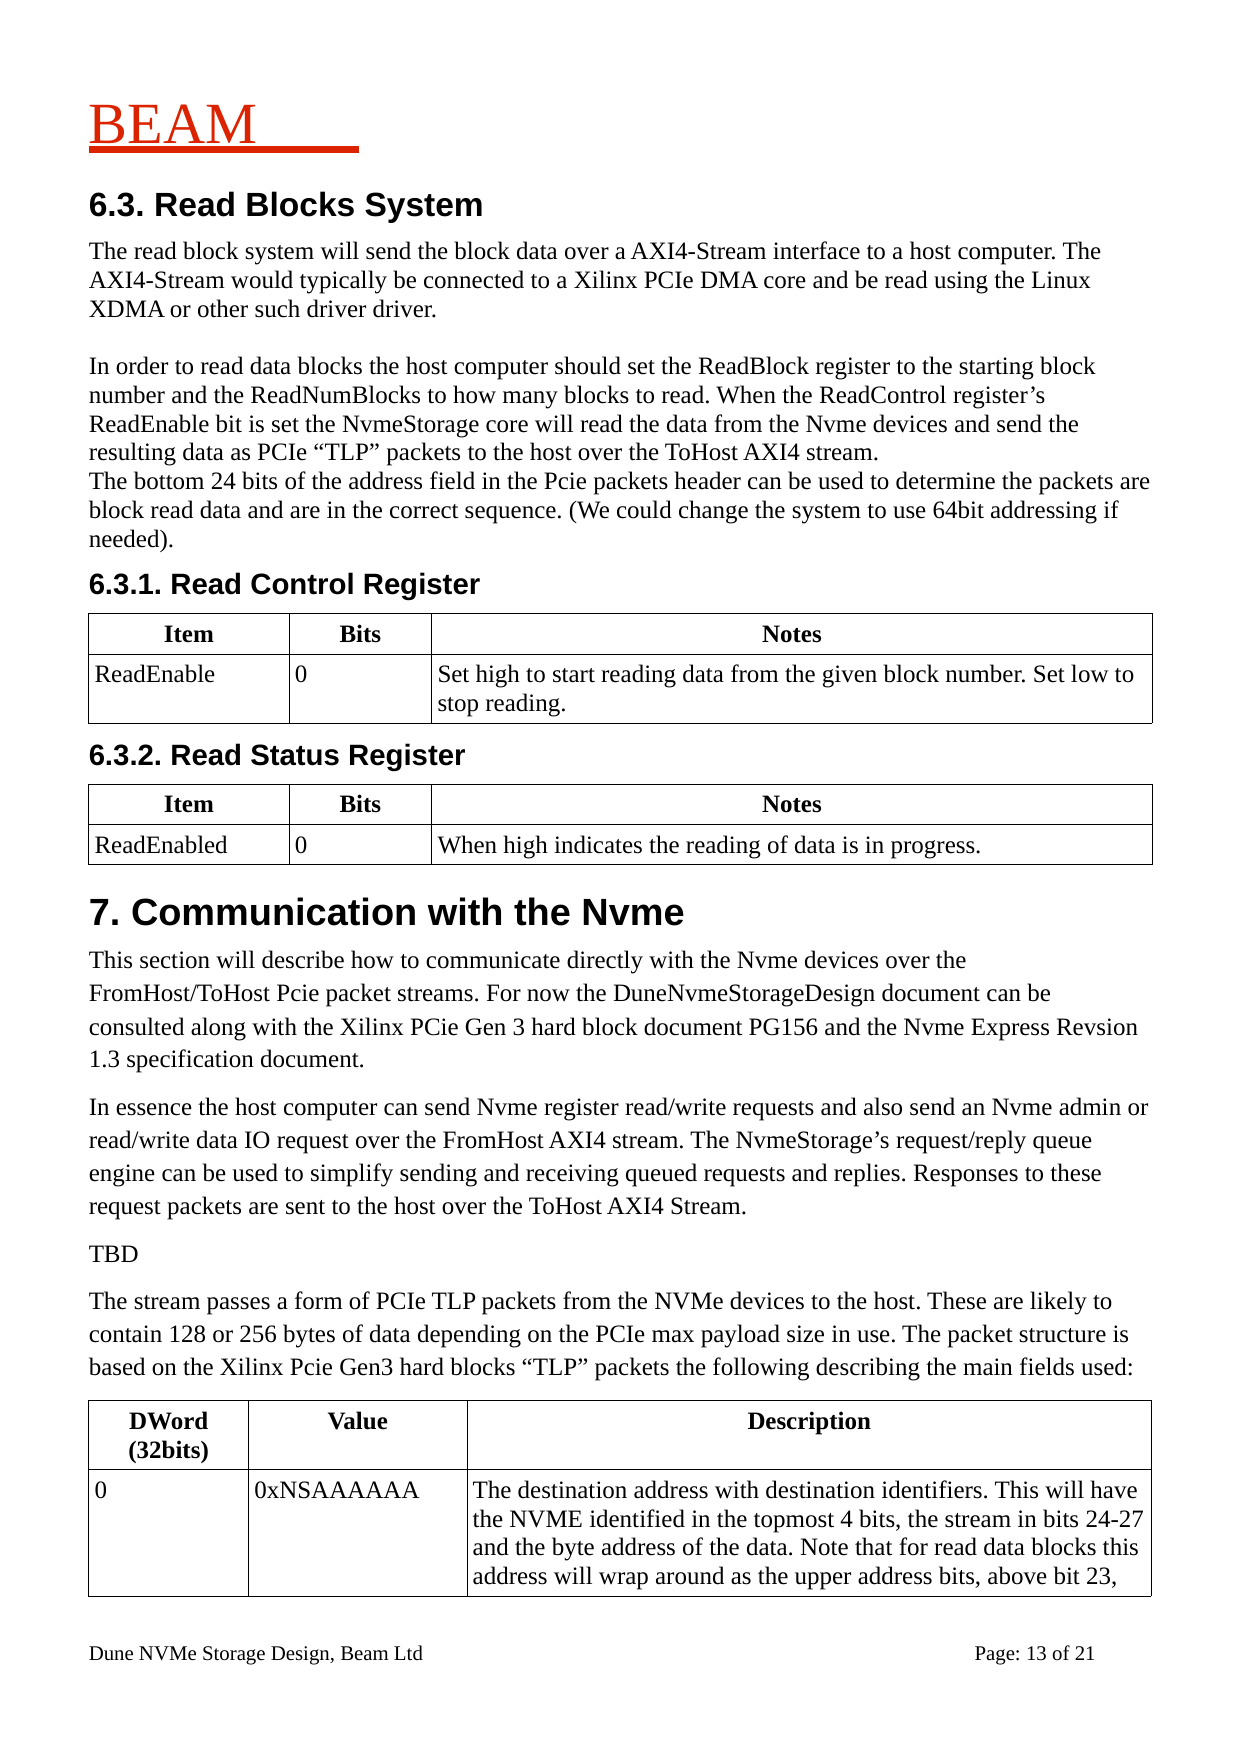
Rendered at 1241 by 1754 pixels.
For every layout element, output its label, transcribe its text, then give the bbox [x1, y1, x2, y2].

table_cell 0 [290, 655, 431, 723]
subtitle Read Status Register [88, 737, 1152, 771]
table_cell Set high to start reading data from the given block number. Set low to stop reading. [432, 655, 1152, 723]
table_cell 0xNSAAAAAA [249, 1470, 467, 1596]
table_cell When high indicates the reading of data is in progress. [432, 825, 1152, 864]
table_header Item [89, 785, 289, 824]
table_header Notes [432, 614, 1152, 654]
table_header Bits [290, 614, 431, 654]
table_header Value [249, 1401, 467, 1469]
table_header Description [468, 1401, 1151, 1469]
table_header DWord (32bits) [89, 1401, 248, 1469]
table_cell The destination address with destination identifiers. This will have the NVME identified in the topmost 4 bits, the stream in bits 24-27 and the byte address of the data. Note that for read data blocks this address will wrap around as the upper address bits, above bit 23, [468, 1470, 1151, 1596]
text The stream passes a form of PCIe TLP packets from the NVMe devices to the host. These are likely to contain 128 or 256 bytes of data depending on the PCIe max payload size in use. The packet structure is based on the Xilinx Pcie Gen3 hard blocks “TLP” packets the following describing the main fields used: [88, 1286, 1152, 1381]
text The read block system will send the block data over a AXI4-Stream interface to a host computer. The AXI4-Stream would typically be connected to a Xilinx PCIe DMA core and be read using the Linux XDMA or other such driver driver. [88, 236, 1152, 322]
text In essence the host computer can send Nvme register read/write requests and also send an Nvme admin or read/write data IO request over the FromHost AXI4 stream. The NvmeStorage’s request/reply queue engine can be used to simplify sending and receiving queued requests and replies. Responses to these request packets are sent to the host over the ToHost AXI4 Stream. [88, 1092, 1152, 1220]
subtitle Read Blocks System [88, 185, 1152, 224]
text In order to read data blocks the host computer should set the ReadBlock register to the starting block number and the ReadNumBlocks to how many blocks to read. When the ReadControl register’s ReadEnable bit is set the NvmeStorage core will read the data from the Nvme devices and send the resulting data as PCIe “TLP” packets to the host over the ToHost AXI4 stream. [88, 351, 1152, 466]
table_cell 0 [290, 825, 431, 864]
subtitle Read Control Register [88, 567, 1152, 601]
text This section will describe how to communicate directly with the Nvme devices over the FromHost/ToHost Pcie packet streams. For now the DuneNvmeStorageDesign document can be consulted along with the Xilinx PCie Gen 3 hard block document PG156 and the Nvme Express Revsion 1.3 specification document. [88, 946, 1152, 1073]
table_header Notes [432, 785, 1152, 824]
table_cell ReadEnable [89, 655, 289, 723]
subtitle Communication with the Nvme [88, 889, 1152, 933]
table_header Bits [290, 785, 431, 824]
table_header Item [89, 614, 289, 654]
text The bottom 24 bits of the address field in the Pcie packets header can be used to determine the packets are block read data and are in the correct sequence. (We could change the system to use 64bit addressing if needed). [88, 466, 1152, 552]
table_cell 0 [89, 1470, 248, 1596]
text TBD [88, 1239, 1152, 1268]
table_cell ReadEnabled [89, 825, 289, 864]
